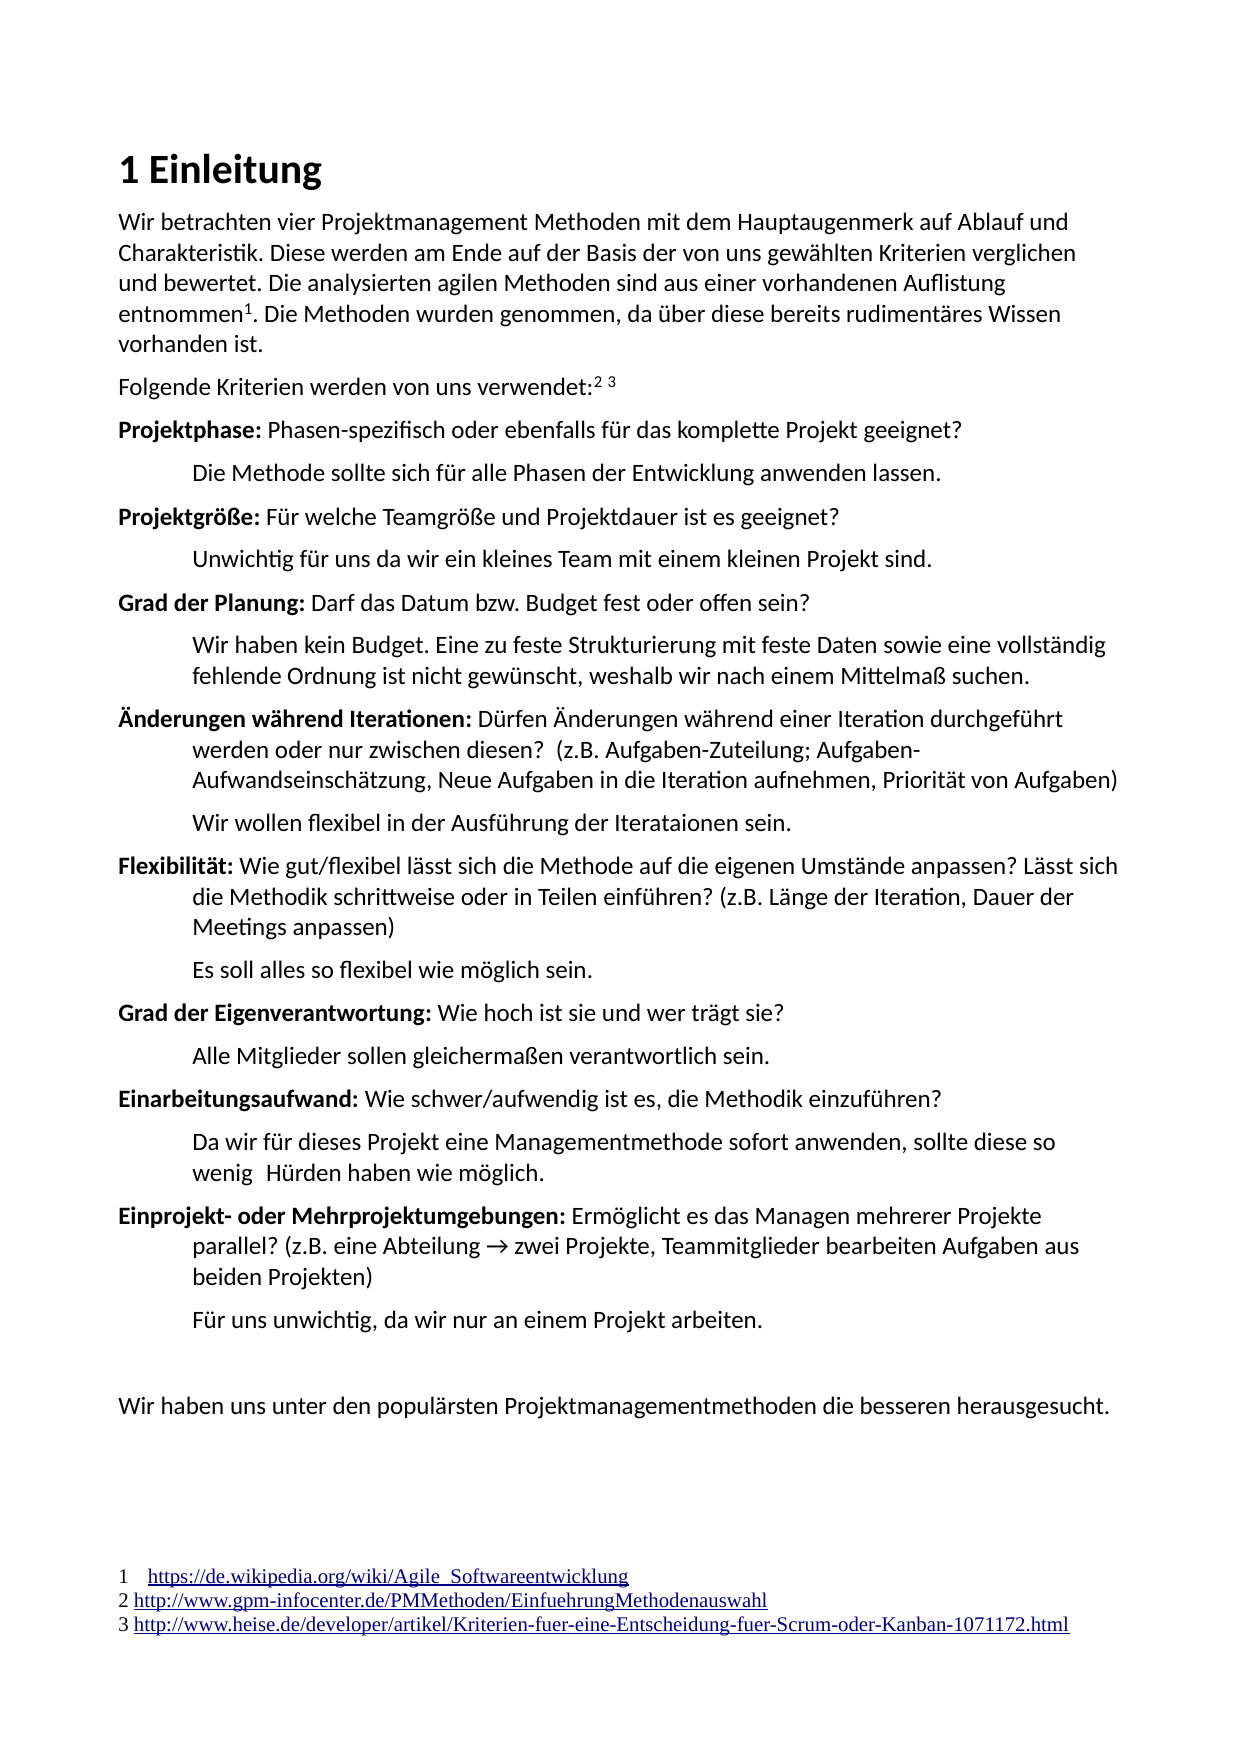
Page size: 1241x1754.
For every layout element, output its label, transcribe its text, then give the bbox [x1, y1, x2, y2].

text Einarbeitungsaufwand: Wie schwer/aufwendig ist es, die Methodik einzuführen? [118, 1083, 1122, 1114]
text Grad der Eigenverantwortung: Wie hoch ist sie und wer trägt sie? [118, 997, 1122, 1028]
subtitle 1 Einleitung [118, 143, 1122, 194]
text Wir haben kein Budget. Eine zu feste Strukturierung mit feste Daten sowie eine vollständig fehlende Ordnung ist nicht gewünscht, weshalb wir nach einem Mittelmaß suchen. [118, 630, 1122, 691]
text http://www.gpm-infocenter.de/PMMethoden/EinfuehrungMethodenauswahl [118, 1588, 1122, 1612]
text Folgende Kriterien werden von uns verwendet: [118, 372, 1122, 402]
text Wir haben uns unter den populärsten Projektmanagementmethoden die besseren herausgesucht. [118, 1390, 1122, 1421]
text Wir wollen flexibel in der Ausführung der Iterataionen sein. [118, 807, 1122, 838]
text Projektphase: Phasen-spezifisch oder ebenfalls für das komplette Projekt geeignet? [118, 414, 1122, 445]
text Alle Mitglieder sollen gleichermaßen verantwortlich sein. [118, 1040, 1122, 1071]
text Projektgröße: Für welche Teamgröße und Projektdauer ist es geeignet? [118, 501, 1122, 531]
text Grad der Planung: Darf das Datum bzw. Budget fest oder offen sein? [118, 587, 1122, 617]
text Wir betrachten vier Projektmanagement Methoden mit dem Hauptaugenmerk auf Ablauf und Charakteristik. Diese werden am Ende auf der Basis der von uns gewählten Kriterien verglichen und bewertet. Die analysierten agilen Methoden sind aus einer vorhandenen Auflistung entnommen. Die Methoden wurden genommen, da über diese bereits rudimentäres Wissen vorhanden ist. [118, 206, 1122, 359]
text Da wir für dieses Projekt eine Managementmethode sofort anwenden, sollte diese so wenig Hürden haben wie möglich. [118, 1126, 1122, 1187]
text Einprojekt- oder Mehrprojektumgebungen: Ermöglicht es das Managen mehrerer Projekte parallel? (z.B. eine Abteilung → zwei Projekte, Teammitglieder bearbeiten Aufgaben aus beiden Projekten) [118, 1200, 1122, 1292]
text Unwichtig für uns da wir ein kleines Team mit einem kleinen Projekt sind. [118, 544, 1122, 574]
text Flexibilität: Wie gut/flexibel lässt sich die Methode auf die eigenen Umstände anpassen? Lässt sich die Methodik schrittweise oder in Teilen einführen? (z.B. Länge der Iteration, Dauer der Meetings anpassen) [118, 850, 1122, 942]
text Die Methode sollte sich für alle Phasen der Entwicklung anwenden lassen. [118, 458, 1122, 488]
text Änderungen während Iterationen: Dürfen Änderungen während einer Iteration durchgeführt werden oder nur zwischen diesen? (z.B. Aufgaben-Zuteilung; Aufgaben- Aufwandseinschätzung, Neue Aufgaben in die Iteration aufnehmen, Priorität von Aufgaben) [118, 703, 1122, 795]
text https://de.wikipedia.org/wiki/Agile_Softwareentwicklung [118, 1564, 1122, 1588]
text http://www.heise.de/developer/artikel/Kriterien-fuer-eine-Entscheidung-fuer-Scrum-oder-Kanban-1071172.html [118, 1612, 1122, 1636]
text Für uns unwichtig, da wir nur an einem Projekt arbeiten. [118, 1304, 1122, 1334]
text Es soll alles so flexibel wie möglich sein. [118, 954, 1122, 985]
